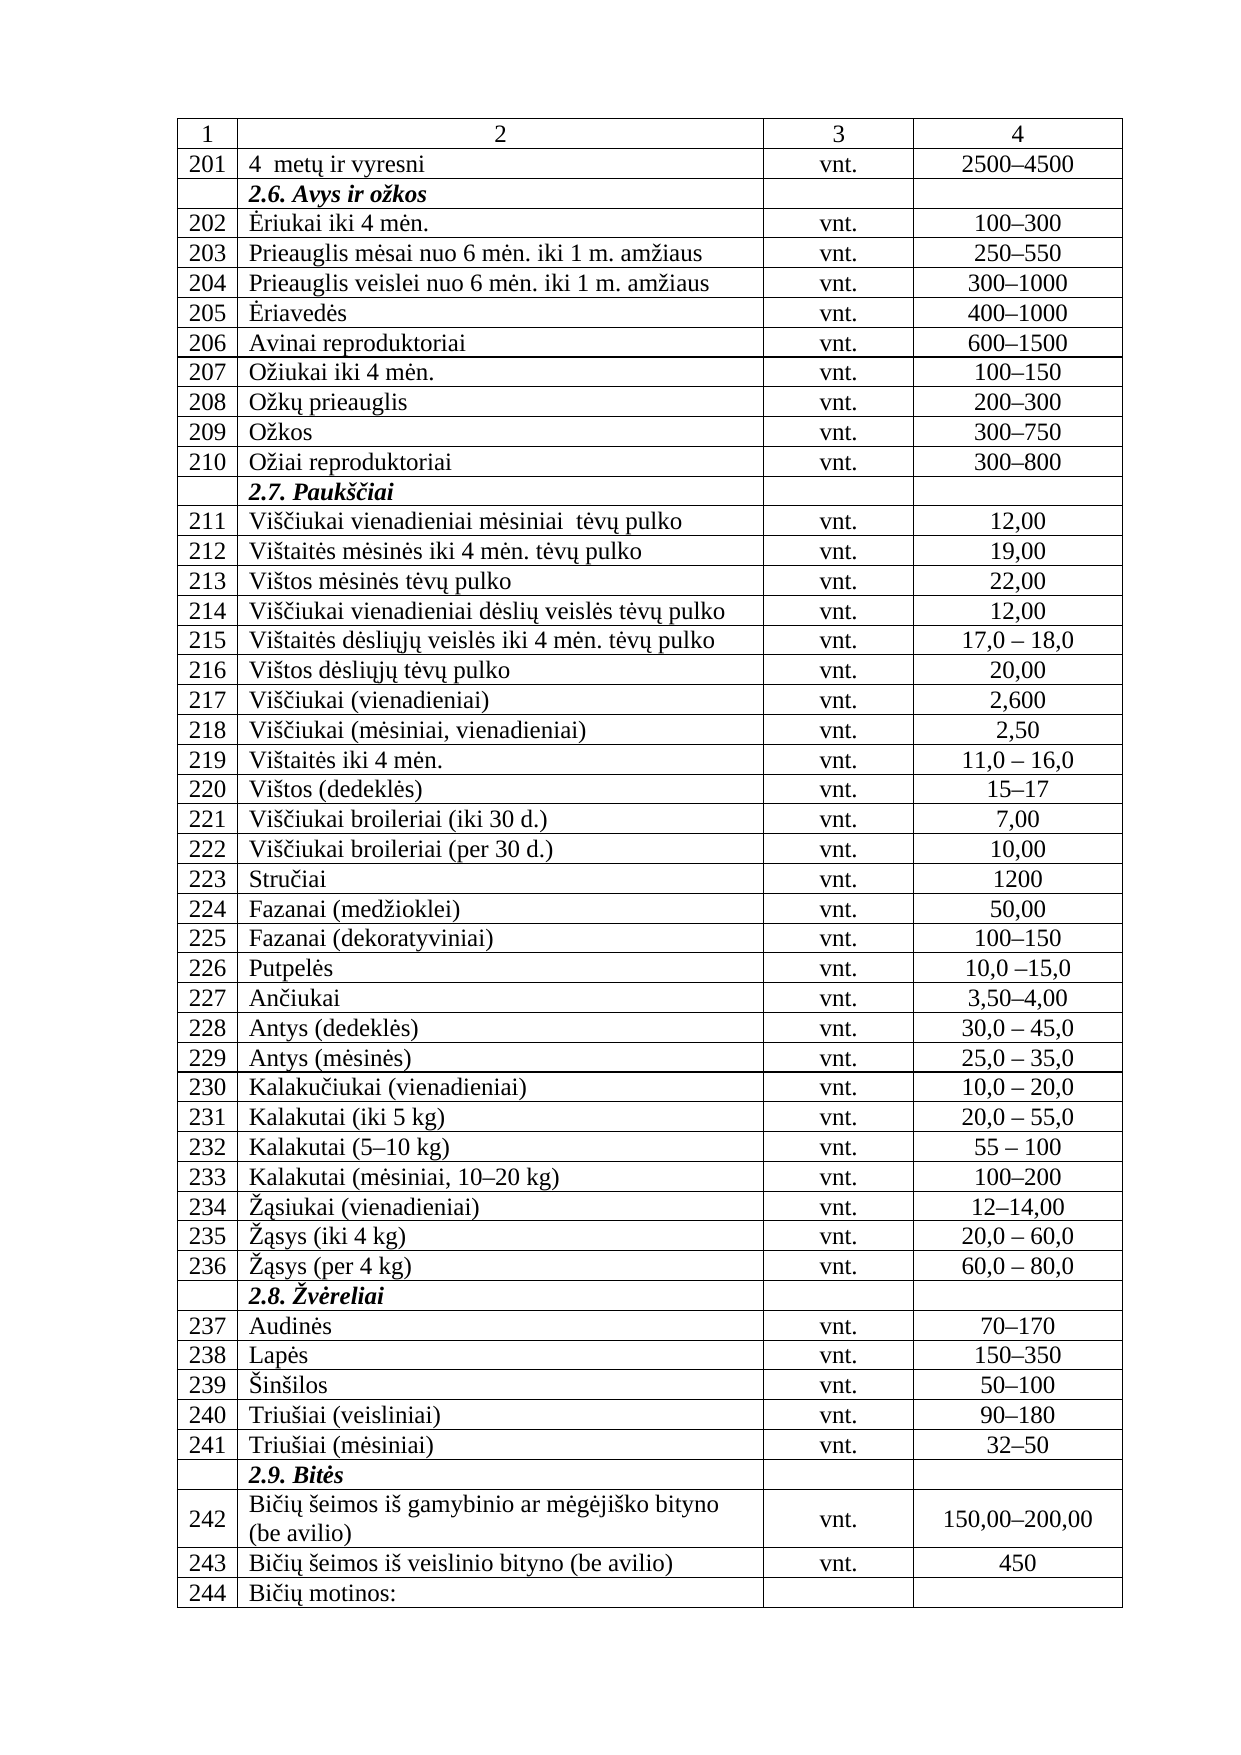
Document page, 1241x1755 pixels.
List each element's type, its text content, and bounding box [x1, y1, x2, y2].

table_cell vnt. [764, 1221, 913, 1250]
table_cell Žąsiukai (vienadieniai) [238, 1192, 763, 1220]
table_header 3 [764, 119, 913, 148]
table_cell Vištaitės mėsinės iki 4 mėn. tėvų pulko [238, 536, 763, 565]
table_cell 250–550 [914, 238, 1122, 267]
table_cell [178, 179, 237, 207]
table_cell 15–17 [914, 775, 1122, 803]
table_header 4 [914, 119, 1122, 148]
table_cell 2500–4500 [914, 149, 1122, 178]
table_cell Stručiai [238, 864, 763, 893]
table_cell vnt. [764, 268, 913, 297]
table_cell 213 [178, 566, 237, 595]
table_cell vnt. [764, 685, 913, 714]
table_cell Kalakutai (5–10 kg) [238, 1132, 763, 1161]
table_cell 300–1000 [914, 268, 1122, 297]
table_cell vnt. [764, 894, 913, 922]
table_cell 212 [178, 536, 237, 565]
table_cell vnt. [764, 775, 913, 803]
table_cell Avinai reproduktoriai [238, 328, 763, 356]
table_cell vnt. [764, 1192, 913, 1220]
table_cell Antys (mėsinės) [238, 1043, 763, 1071]
table_cell 239 [178, 1370, 237, 1399]
table_cell vnt. [764, 864, 913, 893]
table_cell 10,0 –15,0 [914, 953, 1122, 982]
table_cell vnt. [764, 566, 913, 595]
table_cell vnt. [764, 1251, 913, 1280]
table_cell 224 [178, 894, 237, 922]
table_cell 211 [178, 506, 237, 535]
table_cell 233 [178, 1162, 237, 1191]
table_cell 216 [178, 655, 237, 684]
table_cell Putpelės [238, 953, 763, 982]
table_cell Kalakučiukai (vienadieniai) [238, 1073, 763, 1101]
table_cell vnt. [764, 328, 913, 356]
table_cell [914, 179, 1122, 207]
table_cell 22,00 [914, 566, 1122, 595]
table_cell Audinės [238, 1311, 763, 1339]
table_cell vnt. [764, 1490, 913, 1547]
table_cell Prieauglis mėsai nuo 6 mėn. iki 1 m. amžiaus [238, 238, 763, 267]
table_cell 20,0 – 55,0 [914, 1102, 1122, 1131]
table_cell 206 [178, 328, 237, 356]
table_cell Viščiukai broileriai (iki 30 d.) [238, 804, 763, 833]
table_cell 200–300 [914, 387, 1122, 416]
table_cell 450 [914, 1548, 1122, 1577]
table_cell vnt. [764, 209, 913, 237]
table_cell 221 [178, 804, 237, 833]
table_cell Bičių šeimos iš veislinio bityno (be avilio) [238, 1548, 763, 1577]
table_cell vnt. [764, 1548, 913, 1577]
table_cell 55 – 100 [914, 1132, 1122, 1161]
table_cell vnt. [764, 1430, 913, 1459]
table_cell 10,0 – 20,0 [914, 1073, 1122, 1101]
table_cell 243 [178, 1548, 237, 1577]
table_cell Fazanai (dekoratyviniai) [238, 924, 763, 952]
table_cell Antys (dedeklės) [238, 1013, 763, 1042]
table_cell 90–180 [914, 1400, 1122, 1429]
table_cell 223 [178, 864, 237, 893]
table_cell Žąsys (per 4 kg) [238, 1251, 763, 1280]
table_cell 400–1000 [914, 298, 1122, 327]
table_cell vnt. [764, 1043, 913, 1071]
table_cell 218 [178, 715, 237, 744]
table_cell Ėriavedės [238, 298, 763, 327]
table_cell [764, 477, 913, 505]
table_cell vnt. [764, 715, 913, 744]
table_cell 205 [178, 298, 237, 327]
table_cell 11,0 – 16,0 [914, 745, 1122, 773]
table_cell 215 [178, 626, 237, 654]
table_cell 201 [178, 149, 237, 178]
table_cell vnt. [764, 1162, 913, 1191]
table_cell [764, 1460, 913, 1488]
table_cell 240 [178, 1400, 237, 1429]
table_cell 207 [178, 358, 237, 386]
table_cell Ožiai reproduktoriai [238, 447, 763, 476]
table_cell Žąsys (iki 4 kg) [238, 1221, 763, 1250]
table_cell vnt. [764, 655, 913, 684]
table_cell 2,600 [914, 685, 1122, 714]
table_cell [764, 179, 913, 207]
table_cell [914, 1460, 1122, 1488]
table_cell Vištos dėsliųjų tėvų pulko [238, 655, 763, 684]
table_cell 202 [178, 209, 237, 237]
table_cell Viščiukai vienadieniai dėslių veislės tėvų pulko [238, 596, 763, 624]
table_cell 226 [178, 953, 237, 982]
table_cell vnt. [764, 596, 913, 624]
table_cell Vištos (dedeklės) [238, 775, 763, 803]
table_cell Viščiukai (vienadieniai) [238, 685, 763, 714]
table_cell 10,00 [914, 834, 1122, 863]
table_cell 232 [178, 1132, 237, 1161]
table_cell 50,00 [914, 894, 1122, 922]
table_cell [764, 1281, 913, 1310]
table_cell Bičių šeimos iš gamybinio ar mėgėjiško bityno (be avilio) [238, 1490, 763, 1547]
table_cell 214 [178, 596, 237, 624]
table_cell vnt. [764, 1102, 913, 1131]
table_cell 100–300 [914, 209, 1122, 237]
table_cell 300–800 [914, 447, 1122, 476]
table_cell Vištaitės iki 4 mėn. [238, 745, 763, 773]
table_cell vnt. [764, 983, 913, 1012]
table_cell vnt. [764, 149, 913, 178]
table_cell 12,00 [914, 596, 1122, 624]
table_cell 242 [178, 1490, 237, 1547]
table_cell Ėriukai iki 4 mėn. [238, 209, 763, 237]
table_cell 1200 [914, 864, 1122, 893]
table_cell [178, 1281, 237, 1310]
table_cell 238 [178, 1341, 237, 1369]
table_cell vnt. [764, 953, 913, 982]
table_cell 12–14,00 [914, 1192, 1122, 1220]
table_cell Šinšilos [238, 1370, 763, 1399]
table_cell 235 [178, 1221, 237, 1250]
table_cell Viščiukai broileriai (per 30 d.) [238, 834, 763, 863]
table_cell vnt. [764, 387, 913, 416]
table_cell vnt. [764, 1073, 913, 1101]
table_cell vnt. [764, 1132, 913, 1161]
table_cell Lapės [238, 1341, 763, 1369]
table_cell 17,0 – 18,0 [914, 626, 1122, 654]
table_cell 50–100 [914, 1370, 1122, 1399]
table_cell [914, 477, 1122, 505]
table_cell vnt. [764, 804, 913, 833]
table_header 1 [178, 119, 237, 148]
table_header 2 [238, 119, 763, 148]
table_cell 209 [178, 417, 237, 446]
table_cell 20,00 [914, 655, 1122, 684]
table_cell vnt. [764, 924, 913, 952]
table_cell Viščiukai (mėsiniai, vienadieniai) [238, 715, 763, 744]
table_cell Prieauglis veislei nuo 6 mėn. iki 1 m. amžiaus [238, 268, 763, 297]
table_cell Vištaitės dėsliųjų veislės iki 4 mėn. tėvų pulko [238, 626, 763, 654]
table_cell Viščiukai vienadieniai mėsiniai tėvų pulko [238, 506, 763, 535]
table_cell 203 [178, 238, 237, 267]
table_cell 100–150 [914, 358, 1122, 386]
table_cell [178, 477, 237, 505]
table_cell vnt. [764, 417, 913, 446]
table_cell 30,0 – 45,0 [914, 1013, 1122, 1042]
table_cell 241 [178, 1430, 237, 1459]
table_cell 236 [178, 1251, 237, 1280]
table_cell Ožkos [238, 417, 763, 446]
table_cell 217 [178, 685, 237, 714]
table_cell Fazanai (medžioklei) [238, 894, 763, 922]
table_cell 3,50–4,00 [914, 983, 1122, 1012]
table_cell 210 [178, 447, 237, 476]
table_cell 20,0 – 60,0 [914, 1221, 1122, 1250]
table_cell Vištos mėsinės tėvų pulko [238, 566, 763, 595]
table_cell vnt. [764, 358, 913, 386]
table_cell 234 [178, 1192, 237, 1220]
table_cell 230 [178, 1073, 237, 1101]
table_cell 150–350 [914, 1341, 1122, 1369]
table_cell vnt. [764, 626, 913, 654]
table_cell vnt. [764, 536, 913, 565]
table_cell vnt. [764, 238, 913, 267]
table_cell vnt. [764, 1341, 913, 1369]
table_cell 219 [178, 745, 237, 773]
table_cell 100–200 [914, 1162, 1122, 1191]
table_cell 228 [178, 1013, 237, 1042]
table_cell vnt. [764, 1013, 913, 1042]
table_cell vnt. [764, 506, 913, 535]
table_cell vnt. [764, 1370, 913, 1399]
table_cell Kalakutai (iki 5 kg) [238, 1102, 763, 1131]
table_cell vnt. [764, 745, 913, 773]
table_cell 70–170 [914, 1311, 1122, 1339]
table_cell vnt. [764, 1311, 913, 1339]
table_cell 32–50 [914, 1430, 1122, 1459]
table_cell vnt. [764, 298, 913, 327]
table_cell 2.8. Žvėreliai [238, 1281, 763, 1310]
table_cell Bičių motinos: [238, 1578, 763, 1607]
table_cell 204 [178, 268, 237, 297]
table_cell 60,0 – 80,0 [914, 1251, 1122, 1280]
table_cell Ožkų prieauglis [238, 387, 763, 416]
table_cell Ančiukai [238, 983, 763, 1012]
table_cell Triušiai (veisliniai) [238, 1400, 763, 1429]
table_cell 600–1500 [914, 328, 1122, 356]
table_cell Ožiukai iki 4 mėn. [238, 358, 763, 386]
table_cell 19,00 [914, 536, 1122, 565]
table_cell 150,00–200,00 [914, 1490, 1122, 1547]
table_cell [914, 1578, 1122, 1607]
table_cell 2.6. Avys ir ožkos [238, 179, 763, 207]
table_cell 244 [178, 1578, 237, 1607]
table_cell vnt. [764, 834, 913, 863]
table_cell 237 [178, 1311, 237, 1339]
table_cell vnt. [764, 447, 913, 476]
table_cell 100–150 [914, 924, 1122, 952]
table_cell 2,50 [914, 715, 1122, 744]
table_cell [914, 1281, 1122, 1310]
table_cell 208 [178, 387, 237, 416]
table_cell 12,00 [914, 506, 1122, 535]
table_cell 7,00 [914, 804, 1122, 833]
table_cell 2.9. Bitės [238, 1460, 763, 1488]
table_cell 25,0 – 35,0 [914, 1043, 1122, 1071]
table_cell vnt. [764, 1400, 913, 1429]
table_cell Kalakutai (mėsiniai, 10–20 kg) [238, 1162, 763, 1191]
table_cell 222 [178, 834, 237, 863]
table_cell 220 [178, 775, 237, 803]
table_cell [178, 1460, 237, 1488]
table_cell Triušiai (mėsiniai) [238, 1430, 763, 1459]
table_cell 2.7. Paukščiai [238, 477, 763, 505]
table_cell 225 [178, 924, 237, 952]
table_cell 231 [178, 1102, 237, 1131]
table_cell 300–750 [914, 417, 1122, 446]
table_cell [764, 1578, 913, 1607]
table_cell 229 [178, 1043, 237, 1071]
table_cell 227 [178, 983, 237, 1012]
table_cell 4 metų ir vyresni [238, 149, 763, 178]
